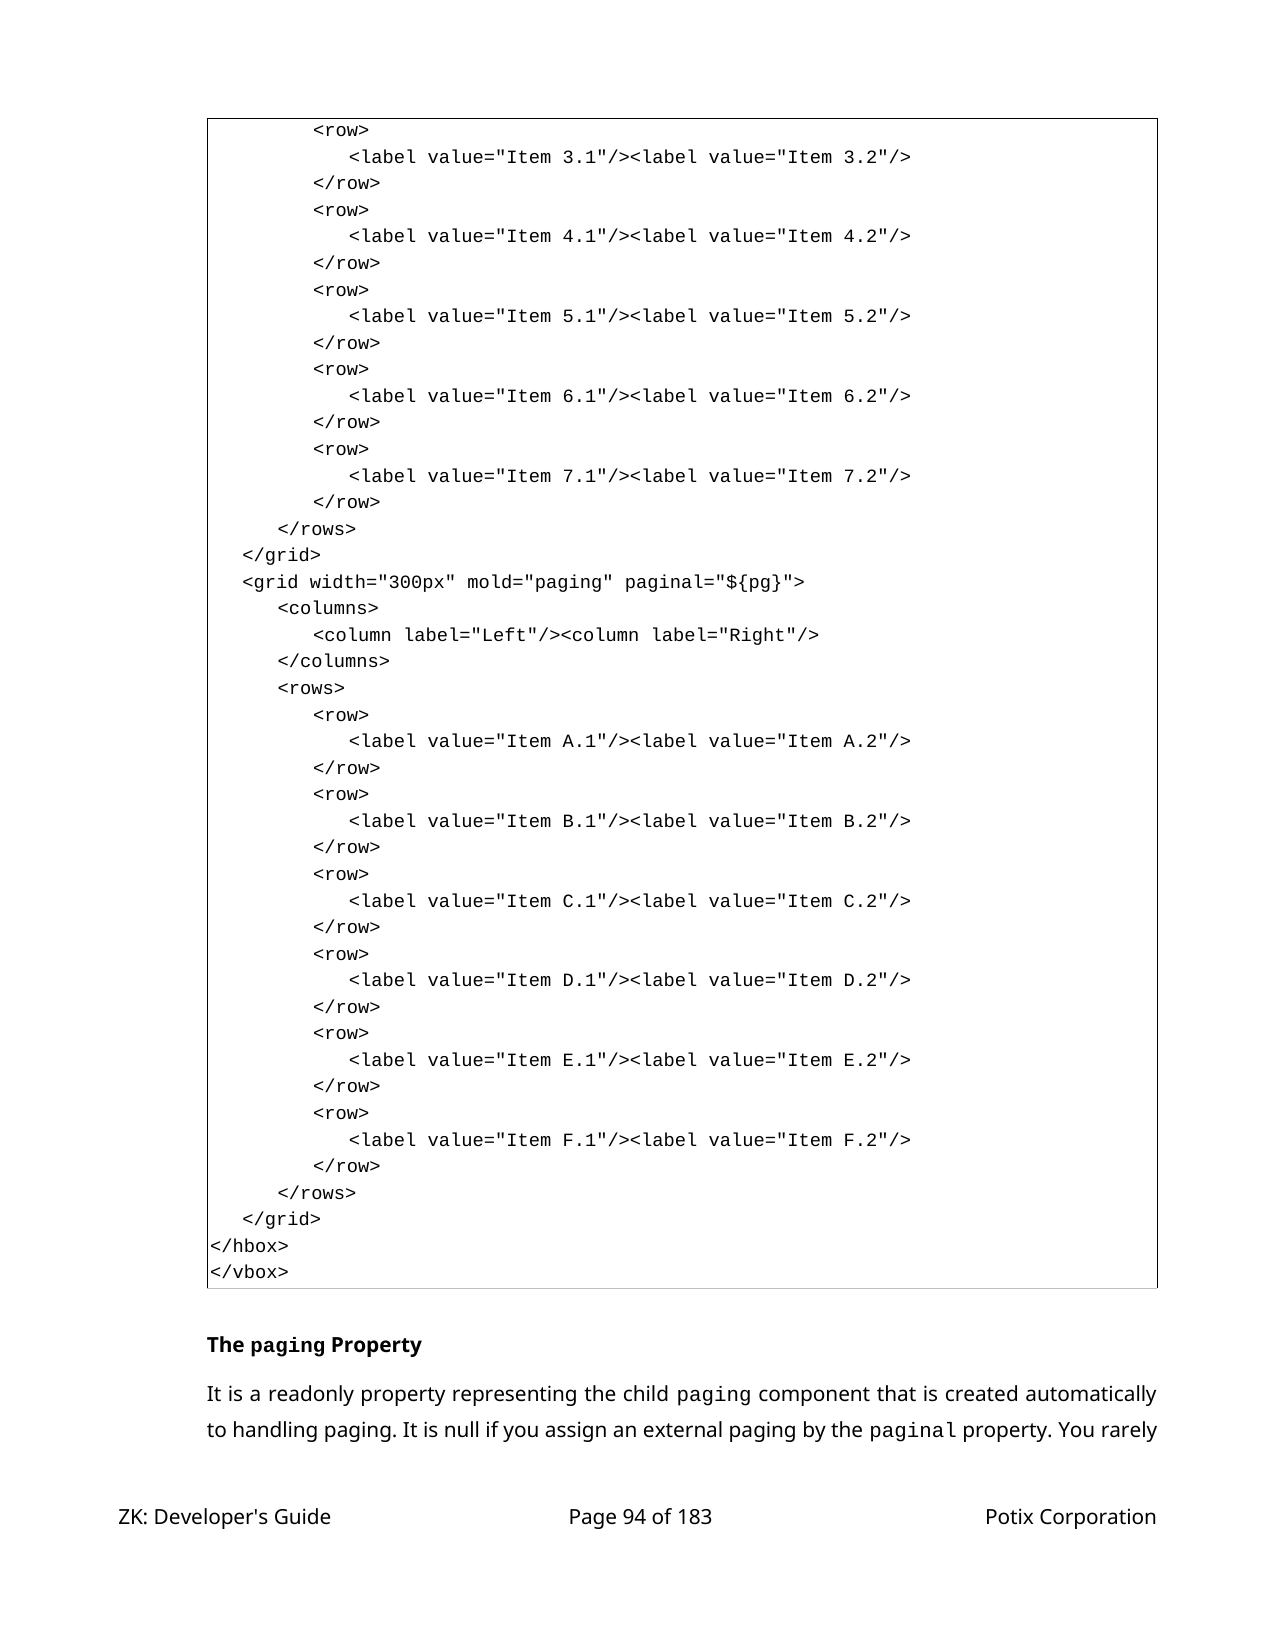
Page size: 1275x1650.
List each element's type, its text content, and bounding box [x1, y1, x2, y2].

subtitle The paging Property [207, 1330, 1157, 1359]
text <row> <label value="Item 3.1"/><label value="Item 3.2"/> </row> <row> <label value="Item 4.1"/><label value="Item 4.2"/> </row> <row> <label value="Item 5.1"/><label value="Item 5.2"/> </row> <row> <label value="Item 6.1"/><label value="Item 6.2"/> </row> <row> <label value="Item 7.1"/><label value="Item 7.2"/> </row> </rows> </grid> <grid width="300px" mold="paging" paginal="${pg}"> <columns> <column label="Left"/><column label="Right"/> </columns> <rows> <row> <label value="Item A.1"/><label value="Item A.2"/> </row> <row> <label value="Item B.1"/><label value="Item B.2"/> </row> <row> <label value="Item C.1"/><label value="Item C.2"/> </row> <row> <label value="Item D.1"/><label value="Item D.2"/> </row> <row> <label value="Item E.1"/><label value="Item E.2"/> </row> <row> <label value="Item F.1"/><label value="Item F.2"/> </row> </rows> </grid> </hbox> </vbox> [208, 119, 1157, 1288]
text It is a readonly property representing the child paging component that is created automatically to handling paging. It is null if you assign an external paging by the paginal property. You rarely [207, 1379, 1157, 1443]
